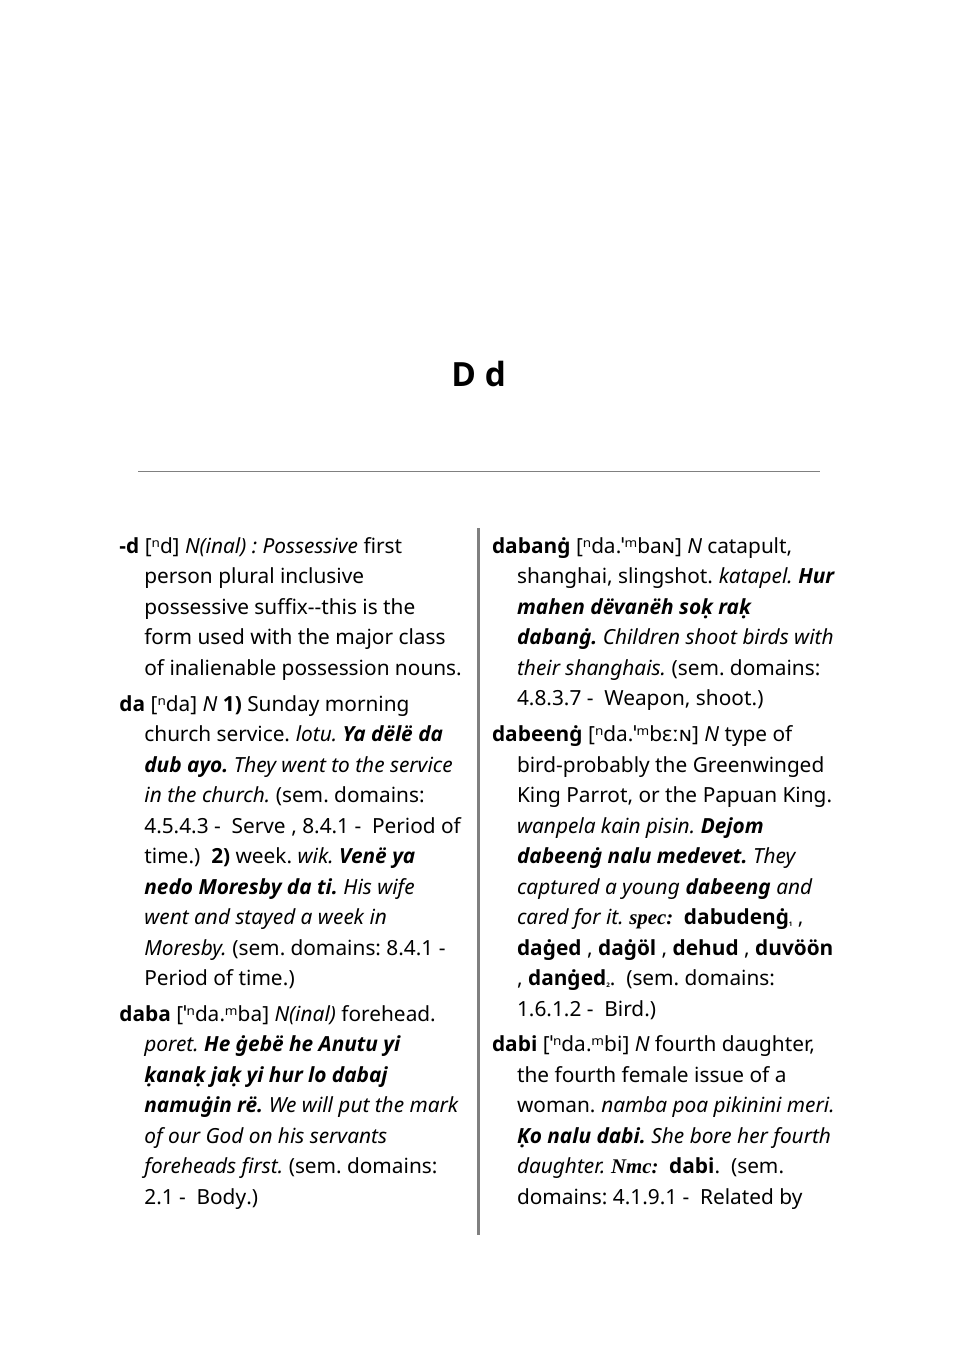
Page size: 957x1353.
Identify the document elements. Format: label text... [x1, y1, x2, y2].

text D d [138, 276, 819, 471]
text dabanġ [ⁿda.ˈᵐbaɴ] N catapult, shanghai, slingshot. katapel. Hur mahen dëvanëh soḳ raḳ dabanġ. Children shoot birds with their shanghais. (sem. domains: 4.8.3.7 - Weapon, shoot.) [492, 529, 837, 716]
text dabi [ˈⁿda.ᵐbi] N fourth daughter, the fourth female issue of a woman. namba poa pikinini meri. Ḳo nalu dabi. She bore her fourth daughter. Nmc: dabi. (sem. domains: 4.1.9.1 - Related by [492, 1026, 837, 1215]
text -d [ⁿd] N(inal) : Possessive first person plural inclusive possessive suffix--this is the form used with the major class of inalienable possession nouns. [119, 529, 465, 686]
text dabeenġ [ⁿda.ˈᵐbɛːɴ] N type of bird-probably the Greenwinged King Parrot, or the Papuan King. wanpela kain pisin. Dejom dabeenġ nalu medevet. They captured a young dabeeng and cared for it. spec: dabudenġ1 , daġed , daġöl , dehud , duvöön , danġed2. (sem. domains: 1.6.1.2 - Bird.) [492, 716, 837, 1026]
text da [ⁿda] N 1) Sunday morning church service. lotu. Ya dëlë da dub ayo. They went to the service in the church. (sem. domains: 4.5.4.3 - Serve , 8.4.1 - Period of time.) 2) week. wik. Venë ya nedo Moresby da ti. His wife went and stayed a week in Moresby. (sem. domains: 8.4.1 - Period of time.) [119, 686, 465, 996]
text daba [ˈⁿda.ᵐba] N(inal) forehead. poret. He ġebë he Anutu yi ḳanaḳ jaḳ yi hur lo dabaj namuġin rë. We will put the mark of our God on his servants foreheads first. (sem. domains: 2.1 - Body.) [119, 996, 465, 1215]
